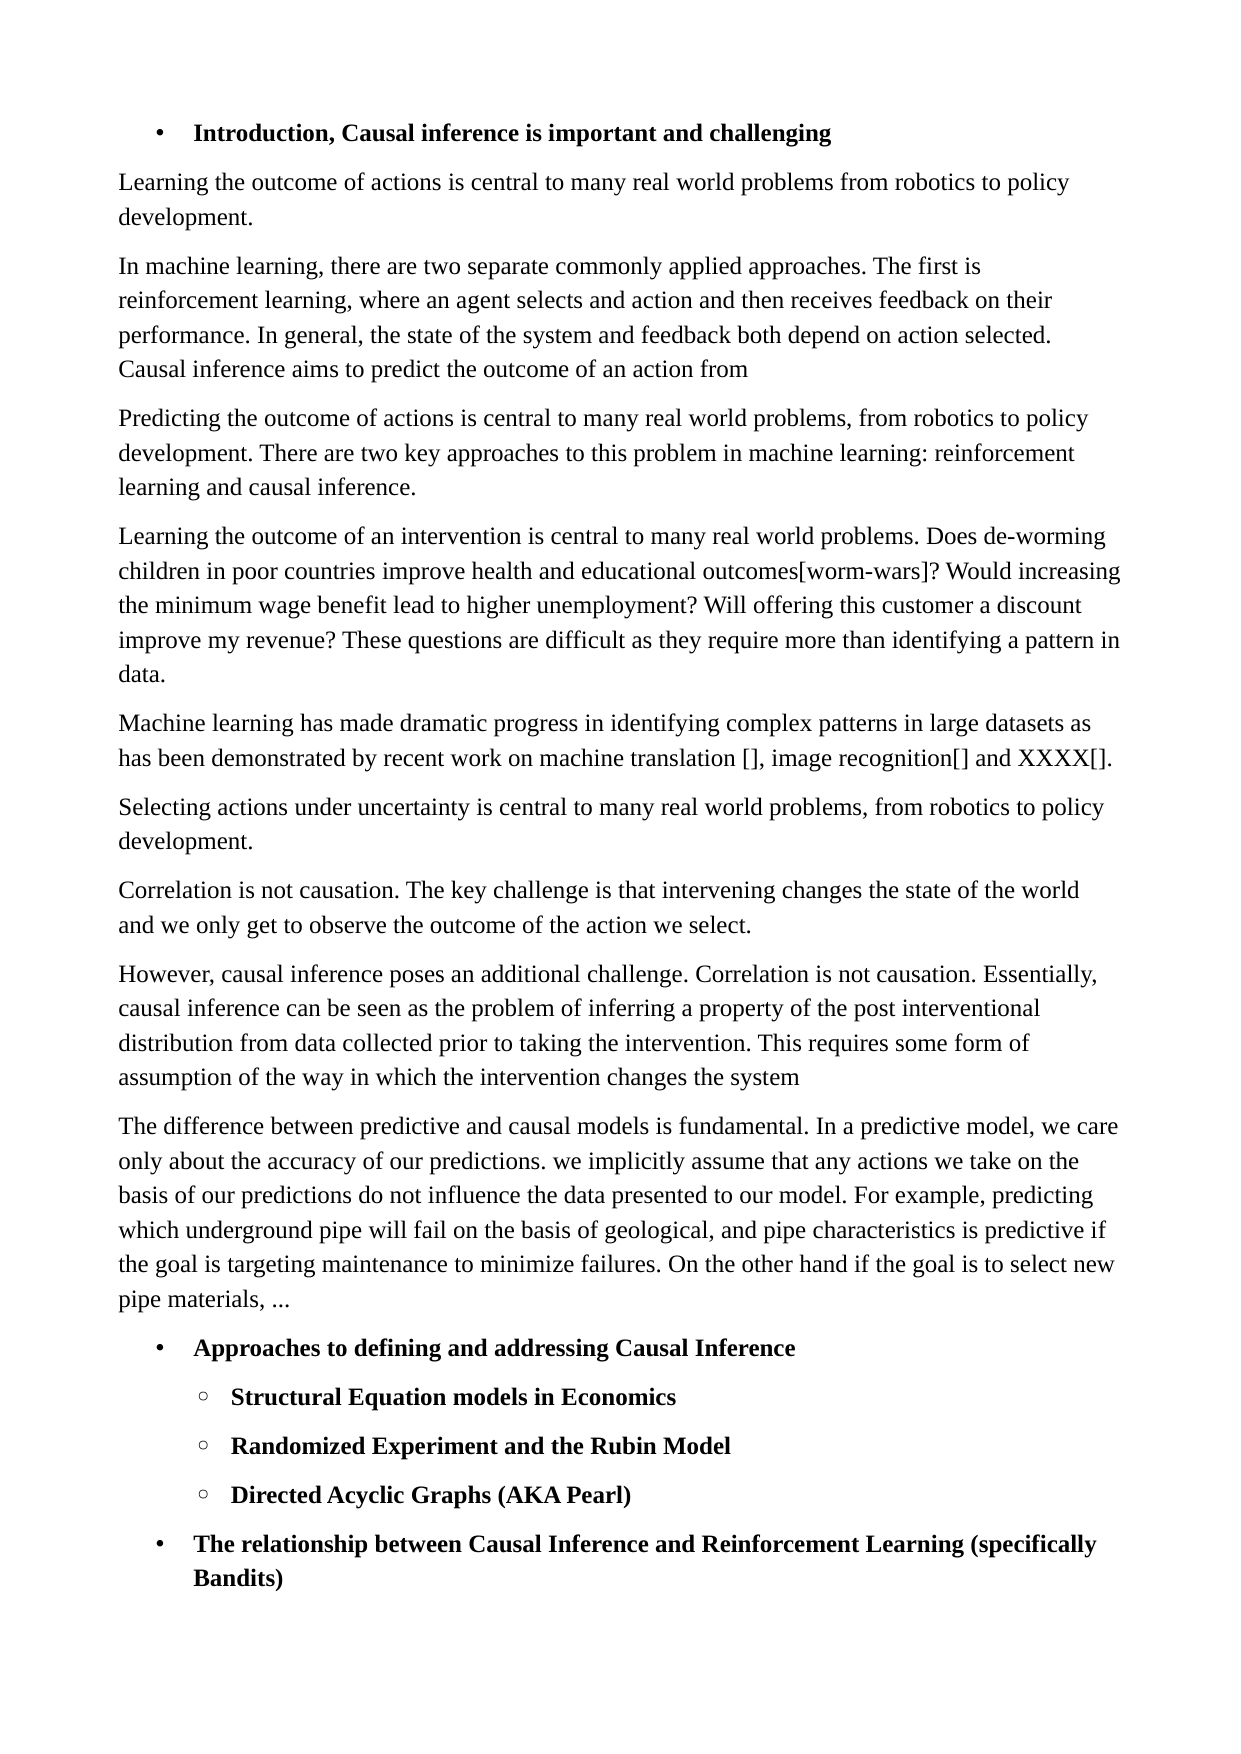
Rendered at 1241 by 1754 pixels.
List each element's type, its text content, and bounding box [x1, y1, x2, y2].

text The difference between predictive and causal models is fundamental. In a predictive model, we care only about the accuracy of our predictions. we implicitly assume that any actions we take on the basis of our predictions do not influence the data presented to our model. For example, predicting which underground pipe will fail on the basis of geological, and pipe characteristics is predictive if the goal is targeting maintenance to minimize failures. On the other hand if the goal is to select new pipe materials, ... [118, 1111, 1122, 1312]
text Learning the outcome of actions is central to many real world problems from robotics to policy development. [118, 167, 1122, 230]
list The relationship between Causal Inference and Reinforcement Learning (specifically Bandits) [156, 1529, 1122, 1592]
text However, causal inference poses an additional challenge. Correlation is not causation. Essentially, causal inference can be seen as the problem of inferring a property of the post interventional distribution from data collected prior to taking the intervention. This requires some form of assumption of the way in which the intervention changes the system [118, 959, 1122, 1091]
list Structural Equation models in Economics [193, 1382, 1122, 1411]
list Introduction, Causal inference is important and challenging [156, 118, 1122, 147]
list Directed Acyclic Graphs (AKA Pearl) [193, 1480, 1122, 1509]
list Approaches to defining and addressing Causal Inference [156, 1333, 1122, 1362]
text Predicting the outcome of actions is central to many real world problems, from robotics to policy development. There are two key approaches to this problem in machine learning: reinforcement learning and causal inference. [118, 403, 1122, 501]
text In machine learning, there are two separate commonly applied approaches. The first is reinforcement learning, where an agent selects and action and then receives feedback on their performance. In general, the state of the system and feedback both depend on action selected. Causal inference aims to predict the outcome of an action from [118, 251, 1122, 383]
list Randomized Experiment and the Rubin Model [193, 1431, 1122, 1460]
text Machine learning has made dramatic progress in identifying complex patterns in large datasets as has been demonstrated by recent work on machine translation [], image recognition[] and XXXX[]. [118, 708, 1122, 771]
text Selecting actions under uncertainty is central to many real world problems, from robotics to policy development. [118, 792, 1122, 855]
text Learning the outcome of an intervention is central to many real world problems. Does de-worming children in poor countries improve health and educational outcomes[worm-wars]? Would increasing the minimum wage benefit lead to higher unemployment? Will offering this customer a discount improve my revenue? These questions are difficult as they require more than identifying a pattern in data. [118, 521, 1122, 688]
text Correlation is not causation. The key challenge is that intervening changes the state of the world and we only get to observe the outcome of the action we select. [118, 875, 1122, 938]
